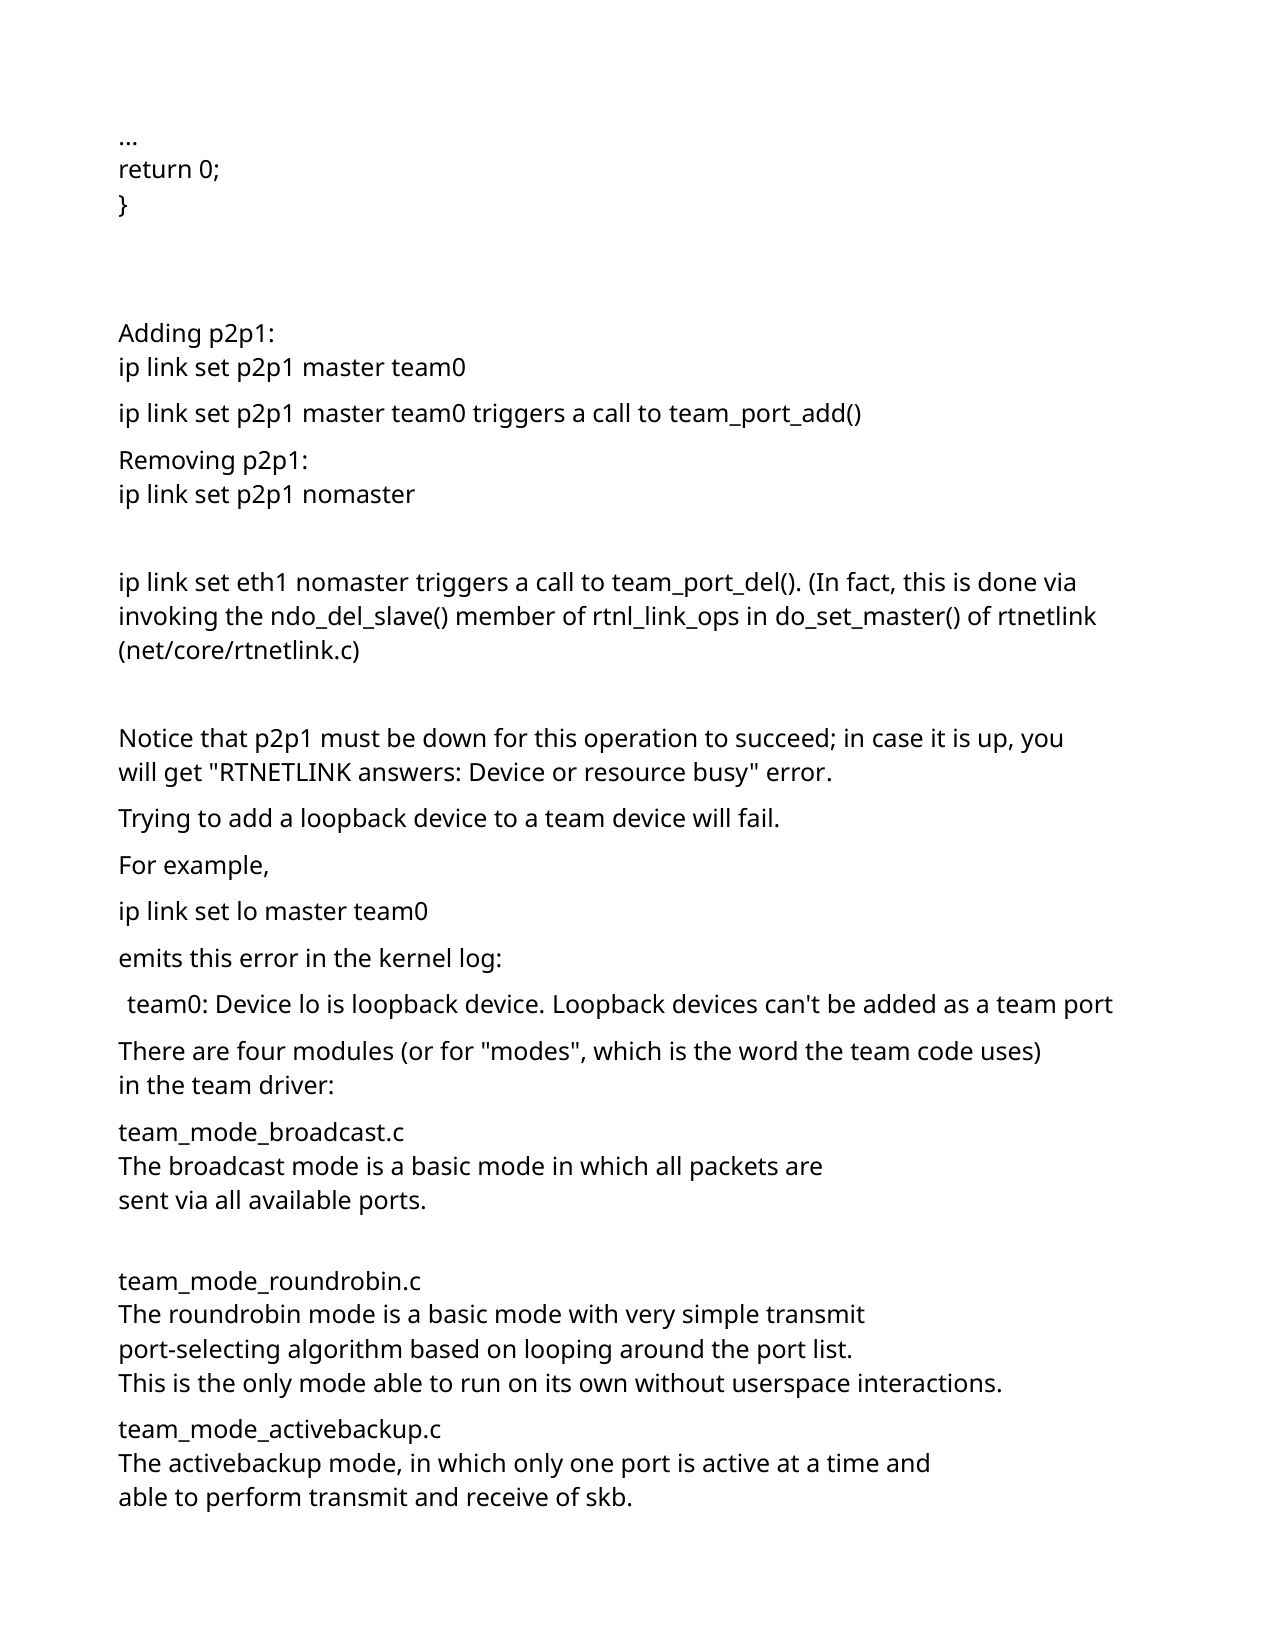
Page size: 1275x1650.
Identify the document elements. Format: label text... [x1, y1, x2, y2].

text ... return 0; } [118, 118, 1157, 220]
text For example, [118, 847, 1157, 882]
text ip link set lo master team0 [118, 894, 1157, 928]
text team_mode_broadcast.c The broadcast mode is a basic mode in which all packets are sent via all available ports. [118, 1114, 1157, 1217]
text team_mode_roundrobin.c The roundrobin mode is a basic mode with very simple transmit port-selecting algorithm based on looping around the port list. This is the only mode able to run on its own without userspace interactions. [118, 1229, 1157, 1399]
text ip link set eth1 nomaster triggers a call to team_port_del(). (In fact, this is done via invoking the ndo_del_slave() member of rtnl_link_ops in do_set_master() of rtnetlink (net/core/rtnetlink.c) [118, 564, 1157, 667]
text team_mode_activebackup.c The activebackup mode, in which only one port is active at a time and able to perform transmit and receive of skb. [118, 1412, 1157, 1514]
text Trying to add a loopback device to a team device will fail. [118, 801, 1157, 835]
text ip link set p2p1 master team0 triggers a call to team_port_add() [118, 396, 1157, 430]
text emits this error in the kernel log: [118, 941, 1157, 975]
text Adding p2p1: ip link set p2p1 master team0 [118, 315, 1157, 383]
text Notice that p2p1 must be down for this operation to succeed; in case it is up, you will get "RTNETLINK answers: Device or resource busy" error. [118, 720, 1157, 788]
text team0: Device lo is loopback device. Loopback devices can't be added as a team port [118, 987, 1157, 1021]
text Removing p2p1: ip link set p2p1 nomaster [118, 442, 1157, 511]
text There are four modules (or for "modes", which is the word the team code uses) in the team driver: [118, 1034, 1157, 1102]
